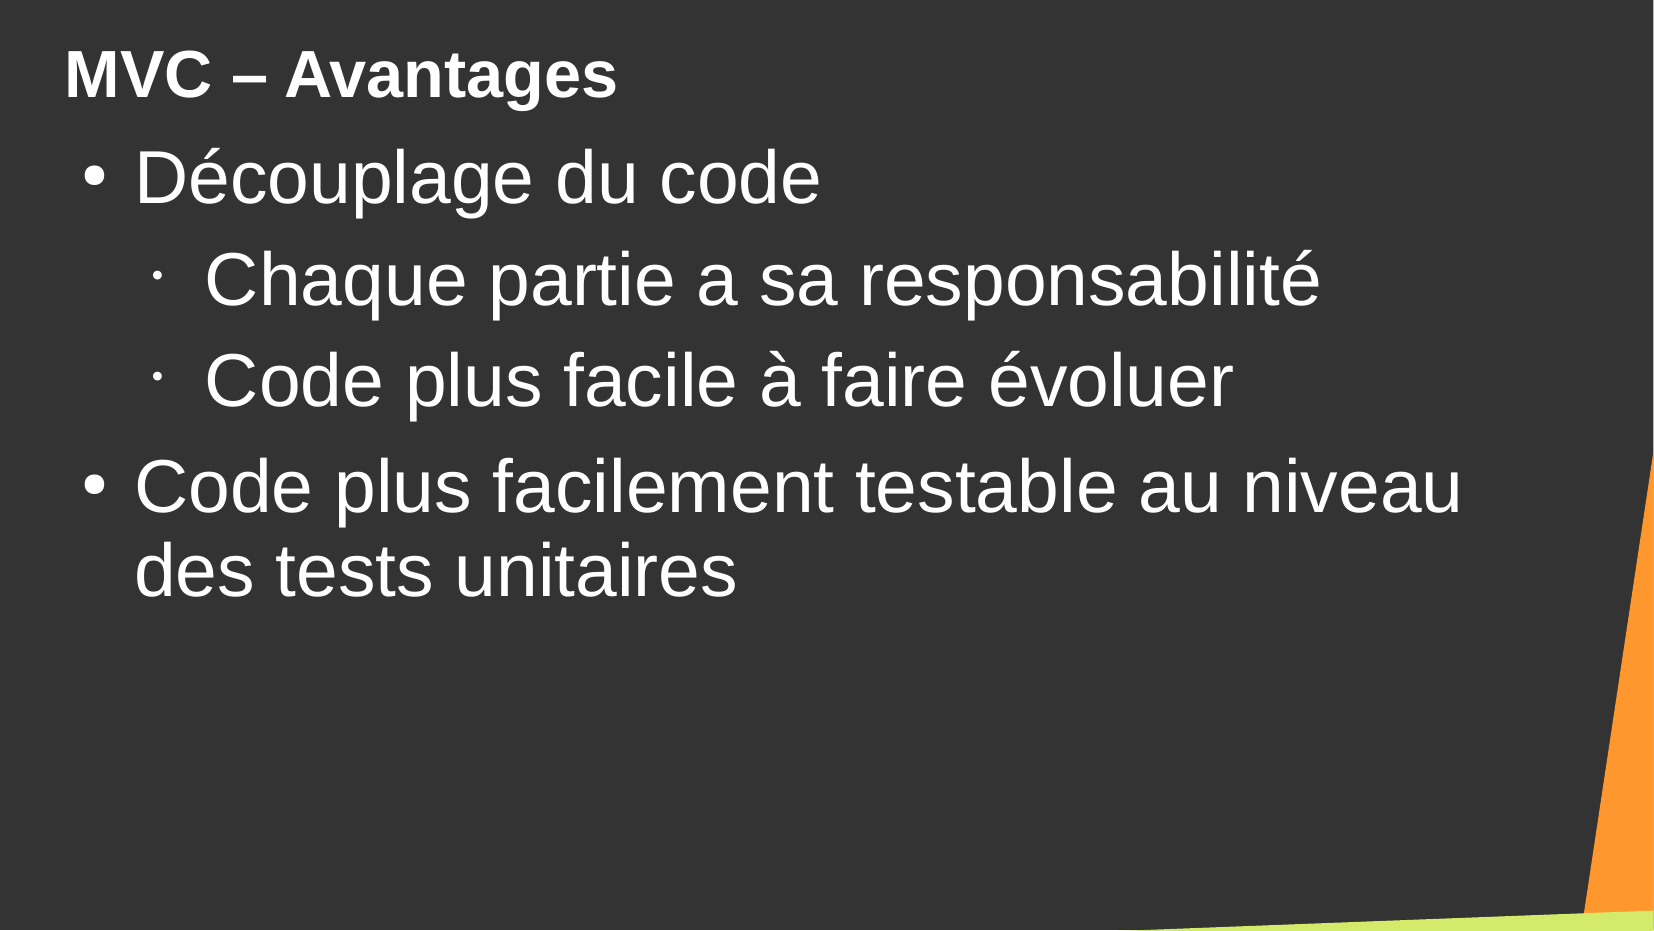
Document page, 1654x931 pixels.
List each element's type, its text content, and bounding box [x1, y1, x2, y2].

text_box [1118, 447, 1654, 931]
title MVC – Avantages [64, 37, 1388, 115]
list Découplage du code Chaque partie a sa responsabilité Code plus facile à faire évoluer Code plus facilement testable au niveau des tests unitaires [63, 135, 1542, 851]
